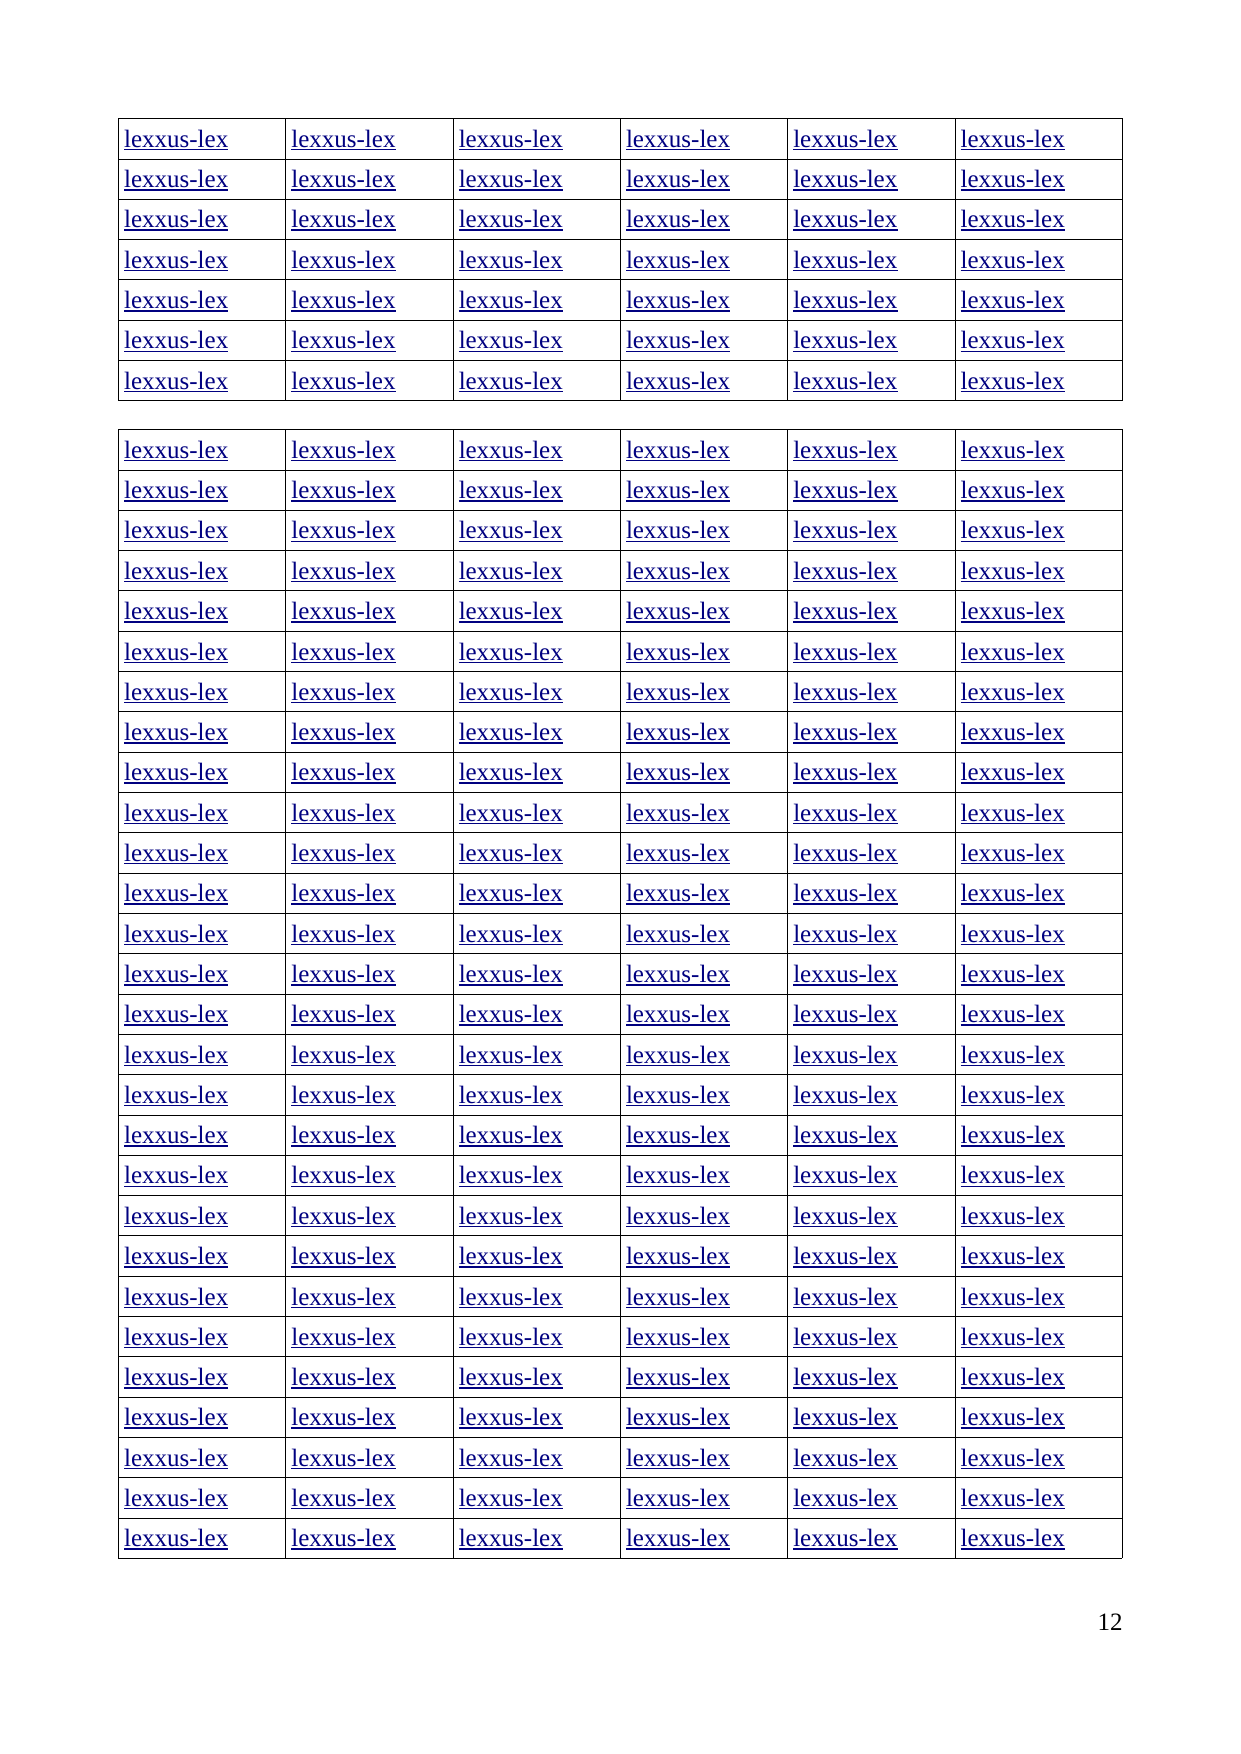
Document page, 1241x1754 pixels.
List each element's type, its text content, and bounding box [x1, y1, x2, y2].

table_cell lexxus-lex [788, 914, 955, 953]
table_cell lexxus-lex [286, 200, 453, 239]
table_cell lexxus-lex [621, 1519, 787, 1558]
table_cell lexxus-lex [286, 361, 453, 400]
table_cell lexxus-lex [286, 1116, 453, 1155]
table_cell lexxus-lex [956, 361, 1122, 400]
table_cell lexxus-lex [286, 1357, 453, 1397]
table_cell lexxus-lex [286, 914, 453, 953]
table_cell lexxus-lex [788, 1277, 955, 1316]
table_cell lexxus-lex [956, 1277, 1122, 1316]
table_cell lexxus-lex [286, 672, 453, 711]
table_cell lexxus-lex [119, 632, 285, 671]
table_cell lexxus-lex [286, 833, 453, 873]
table_cell lexxus-lex [119, 1035, 285, 1074]
table_cell lexxus-lex [621, 753, 787, 792]
table_cell lexxus-lex [119, 160, 285, 199]
table_cell lexxus-lex [621, 551, 787, 590]
table_cell lexxus-lex [286, 753, 453, 792]
table_cell lexxus-lex [286, 591, 453, 631]
table_cell lexxus-lex [119, 551, 285, 590]
table_cell lexxus-lex [454, 753, 620, 792]
table_cell lexxus-lex [956, 1156, 1122, 1195]
table_cell lexxus-lex [454, 954, 620, 993]
table_header lexxus-lex [621, 430, 787, 469]
table_cell lexxus-lex [454, 511, 620, 550]
table_cell lexxus-lex [788, 874, 955, 913]
table_cell lexxus-lex [621, 280, 787, 320]
table_cell lexxus-lex [454, 321, 620, 360]
table_cell lexxus-lex [119, 1196, 285, 1235]
table_cell lexxus-lex [119, 280, 285, 320]
table_cell lexxus-lex [956, 1116, 1122, 1155]
table_cell lexxus-lex [454, 995, 620, 1034]
table_cell lexxus-lex [119, 200, 285, 239]
table_cell lexxus-lex [788, 793, 955, 832]
table_cell lexxus-lex [454, 361, 620, 400]
table_cell lexxus-lex [956, 1398, 1122, 1437]
table_cell lexxus-lex [788, 672, 955, 711]
table_header lexxus-lex [454, 430, 620, 469]
table_cell lexxus-lex [119, 1075, 285, 1114]
table_cell lexxus-lex [286, 712, 453, 752]
table_cell lexxus-lex [119, 874, 285, 913]
table_cell lexxus-lex [956, 914, 1122, 953]
table_cell lexxus-lex [956, 471, 1122, 510]
table_cell lexxus-lex [454, 833, 620, 873]
table_cell lexxus-lex [454, 160, 620, 199]
table_cell lexxus-lex [788, 1156, 955, 1195]
table_cell lexxus-lex [621, 1277, 787, 1316]
table_cell lexxus-lex [119, 1519, 285, 1558]
table_cell lexxus-lex [788, 1438, 955, 1477]
table_cell lexxus-lex [119, 1357, 285, 1397]
table_cell lexxus-lex [956, 280, 1122, 320]
table_cell lexxus-lex [788, 995, 955, 1034]
table_cell lexxus-lex [788, 1317, 955, 1356]
table_cell lexxus-lex [956, 793, 1122, 832]
table_cell lexxus-lex [621, 321, 787, 360]
table_cell lexxus-lex [286, 1478, 453, 1518]
table_cell lexxus-lex [788, 1116, 955, 1155]
table_cell lexxus-lex [788, 361, 955, 400]
table_cell lexxus-lex [454, 471, 620, 510]
table_cell lexxus-lex [621, 995, 787, 1034]
table_cell lexxus-lex [956, 954, 1122, 993]
table_cell lexxus-lex [286, 160, 453, 199]
table_cell lexxus-lex [956, 833, 1122, 873]
table_cell lexxus-lex [119, 914, 285, 953]
table_cell lexxus-lex [454, 119, 620, 158]
table_cell lexxus-lex [119, 511, 285, 550]
table_cell lexxus-lex [788, 160, 955, 199]
table_cell lexxus-lex [621, 471, 787, 510]
table_cell lexxus-lex [956, 1357, 1122, 1397]
table_cell lexxus-lex [119, 471, 285, 510]
table_cell lexxus-lex [119, 954, 285, 993]
table_cell lexxus-lex [286, 793, 453, 832]
table_cell lexxus-lex [621, 1398, 787, 1437]
table_cell lexxus-lex [454, 712, 620, 752]
table_cell lexxus-lex [454, 1277, 620, 1316]
table_cell lexxus-lex [286, 995, 453, 1034]
table_cell lexxus-lex [119, 1478, 285, 1518]
table_cell lexxus-lex [956, 753, 1122, 792]
table_cell lexxus-lex [956, 160, 1122, 199]
table_cell lexxus-lex [454, 1357, 620, 1397]
table_cell lexxus-lex [788, 321, 955, 360]
table_cell lexxus-lex [119, 240, 285, 279]
table_cell lexxus-lex [621, 240, 787, 279]
table_header lexxus-lex [119, 430, 285, 469]
table_cell lexxus-lex [788, 1075, 955, 1114]
table_cell lexxus-lex [454, 240, 620, 279]
table_cell lexxus-lex [454, 1478, 620, 1518]
table_cell lexxus-lex [956, 1236, 1122, 1276]
table_cell lexxus-lex [621, 1116, 787, 1155]
table_cell lexxus-lex [621, 712, 787, 752]
table_cell lexxus-lex [286, 471, 453, 510]
table_cell lexxus-lex [454, 1236, 620, 1276]
table_cell lexxus-lex [454, 1317, 620, 1356]
table_cell lexxus-lex [788, 240, 955, 279]
table_cell lexxus-lex [286, 280, 453, 320]
table_cell lexxus-lex [119, 1398, 285, 1437]
table_cell lexxus-lex [119, 1236, 285, 1276]
table_cell lexxus-lex [286, 1438, 453, 1477]
table_cell lexxus-lex [286, 1317, 453, 1356]
table_cell lexxus-lex [286, 1277, 453, 1316]
table_cell lexxus-lex [956, 551, 1122, 590]
table_cell lexxus-lex [788, 1478, 955, 1518]
table_cell lexxus-lex [454, 1438, 620, 1477]
table_cell lexxus-lex [454, 200, 620, 239]
table_cell lexxus-lex [454, 632, 620, 671]
table_cell lexxus-lex [286, 1236, 453, 1276]
table_cell lexxus-lex [956, 240, 1122, 279]
table_cell lexxus-lex [956, 874, 1122, 913]
table_cell lexxus-lex [621, 200, 787, 239]
table_cell lexxus-lex [956, 321, 1122, 360]
table_cell lexxus-lex [621, 1236, 787, 1276]
table_cell lexxus-lex [956, 1519, 1122, 1558]
table_cell lexxus-lex [621, 1035, 787, 1074]
table_cell lexxus-lex [621, 119, 787, 158]
table_cell lexxus-lex [956, 200, 1122, 239]
table_cell lexxus-lex [788, 833, 955, 873]
table_cell lexxus-lex [621, 1317, 787, 1356]
table_cell lexxus-lex [119, 793, 285, 832]
table_cell lexxus-lex [454, 1196, 620, 1235]
table_cell lexxus-lex [119, 995, 285, 1034]
table_cell lexxus-lex [621, 1438, 787, 1477]
table_cell lexxus-lex [286, 1035, 453, 1074]
table_cell lexxus-lex [621, 672, 787, 711]
table_cell lexxus-lex [788, 1236, 955, 1276]
table_cell lexxus-lex [956, 672, 1122, 711]
table_cell lexxus-lex [286, 874, 453, 913]
table_cell lexxus-lex [454, 1116, 620, 1155]
table_cell lexxus-lex [788, 1035, 955, 1074]
table_cell lexxus-lex [454, 591, 620, 631]
table_cell lexxus-lex [788, 1398, 955, 1437]
table_cell lexxus-lex [621, 874, 787, 913]
table_cell lexxus-lex [788, 1519, 955, 1558]
table_cell lexxus-lex [286, 551, 453, 590]
table_header lexxus-lex [956, 430, 1122, 469]
table_cell lexxus-lex [788, 632, 955, 671]
table_cell lexxus-lex [454, 551, 620, 590]
table_cell lexxus-lex [956, 712, 1122, 752]
table_cell lexxus-lex [454, 793, 620, 832]
table_cell lexxus-lex [119, 591, 285, 631]
table_cell lexxus-lex [788, 551, 955, 590]
table_cell lexxus-lex [956, 1196, 1122, 1235]
table_cell lexxus-lex [956, 591, 1122, 631]
table_cell lexxus-lex [119, 321, 285, 360]
table_cell lexxus-lex [286, 119, 453, 158]
table_cell lexxus-lex [119, 119, 285, 158]
table_cell lexxus-lex [454, 672, 620, 711]
table_cell lexxus-lex [119, 1156, 285, 1195]
table_cell lexxus-lex [454, 1035, 620, 1074]
table_cell lexxus-lex [454, 1398, 620, 1437]
table_cell lexxus-lex [621, 954, 787, 993]
table_cell lexxus-lex [454, 1156, 620, 1195]
table_cell lexxus-lex [286, 954, 453, 993]
table_cell lexxus-lex [119, 753, 285, 792]
table_cell lexxus-lex [621, 1478, 787, 1518]
table_cell lexxus-lex [621, 1075, 787, 1114]
table_cell lexxus-lex [956, 1075, 1122, 1114]
table_header lexxus-lex [286, 430, 453, 469]
table_cell lexxus-lex [788, 511, 955, 550]
table_cell lexxus-lex [286, 321, 453, 360]
table_cell lexxus-lex [788, 591, 955, 631]
table_cell lexxus-lex [119, 1277, 285, 1316]
table_cell lexxus-lex [956, 1438, 1122, 1477]
table_cell lexxus-lex [788, 119, 955, 158]
table_cell lexxus-lex [286, 1519, 453, 1558]
table_cell lexxus-lex [956, 511, 1122, 550]
table_header lexxus-lex [788, 430, 955, 469]
table_cell lexxus-lex [119, 833, 285, 873]
table_cell lexxus-lex [454, 1075, 620, 1114]
table_cell lexxus-lex [788, 1196, 955, 1235]
table_cell lexxus-lex [788, 471, 955, 510]
table_cell lexxus-lex [286, 1398, 453, 1437]
table_cell lexxus-lex [119, 1317, 285, 1356]
table_cell lexxus-lex [621, 1156, 787, 1195]
table_cell lexxus-lex [956, 995, 1122, 1034]
table_cell lexxus-lex [788, 1357, 955, 1397]
table_cell lexxus-lex [454, 914, 620, 953]
table_cell lexxus-lex [788, 200, 955, 239]
table_cell lexxus-lex [119, 361, 285, 400]
table_cell lexxus-lex [621, 833, 787, 873]
table_cell lexxus-lex [454, 874, 620, 913]
table_cell lexxus-lex [788, 280, 955, 320]
table_cell lexxus-lex [956, 1035, 1122, 1074]
table_cell lexxus-lex [119, 1116, 285, 1155]
table_cell lexxus-lex [286, 632, 453, 671]
table_cell lexxus-lex [956, 632, 1122, 671]
table_cell lexxus-lex [956, 1317, 1122, 1356]
table_cell lexxus-lex [286, 511, 453, 550]
table_cell lexxus-lex [286, 1156, 453, 1195]
table_cell lexxus-lex [119, 672, 285, 711]
table_cell lexxus-lex [621, 793, 787, 832]
table_cell lexxus-lex [788, 954, 955, 993]
table_cell lexxus-lex [286, 1196, 453, 1235]
table_cell lexxus-lex [621, 1196, 787, 1235]
table_cell lexxus-lex [621, 591, 787, 631]
table_cell lexxus-lex [286, 240, 453, 279]
table_cell lexxus-lex [621, 511, 787, 550]
table_cell lexxus-lex [956, 1478, 1122, 1518]
table_cell lexxus-lex [119, 712, 285, 752]
table_cell lexxus-lex [454, 1519, 620, 1558]
table_cell lexxus-lex [956, 119, 1122, 158]
table_cell lexxus-lex [788, 712, 955, 752]
table_cell lexxus-lex [621, 632, 787, 671]
table_cell lexxus-lex [454, 280, 620, 320]
table_cell lexxus-lex [788, 753, 955, 792]
table_cell lexxus-lex [621, 914, 787, 953]
table_cell lexxus-lex [621, 361, 787, 400]
table_cell lexxus-lex [621, 160, 787, 199]
table_cell lexxus-lex [119, 1438, 285, 1477]
table_cell lexxus-lex [621, 1357, 787, 1397]
table_cell lexxus-lex [286, 1075, 453, 1114]
